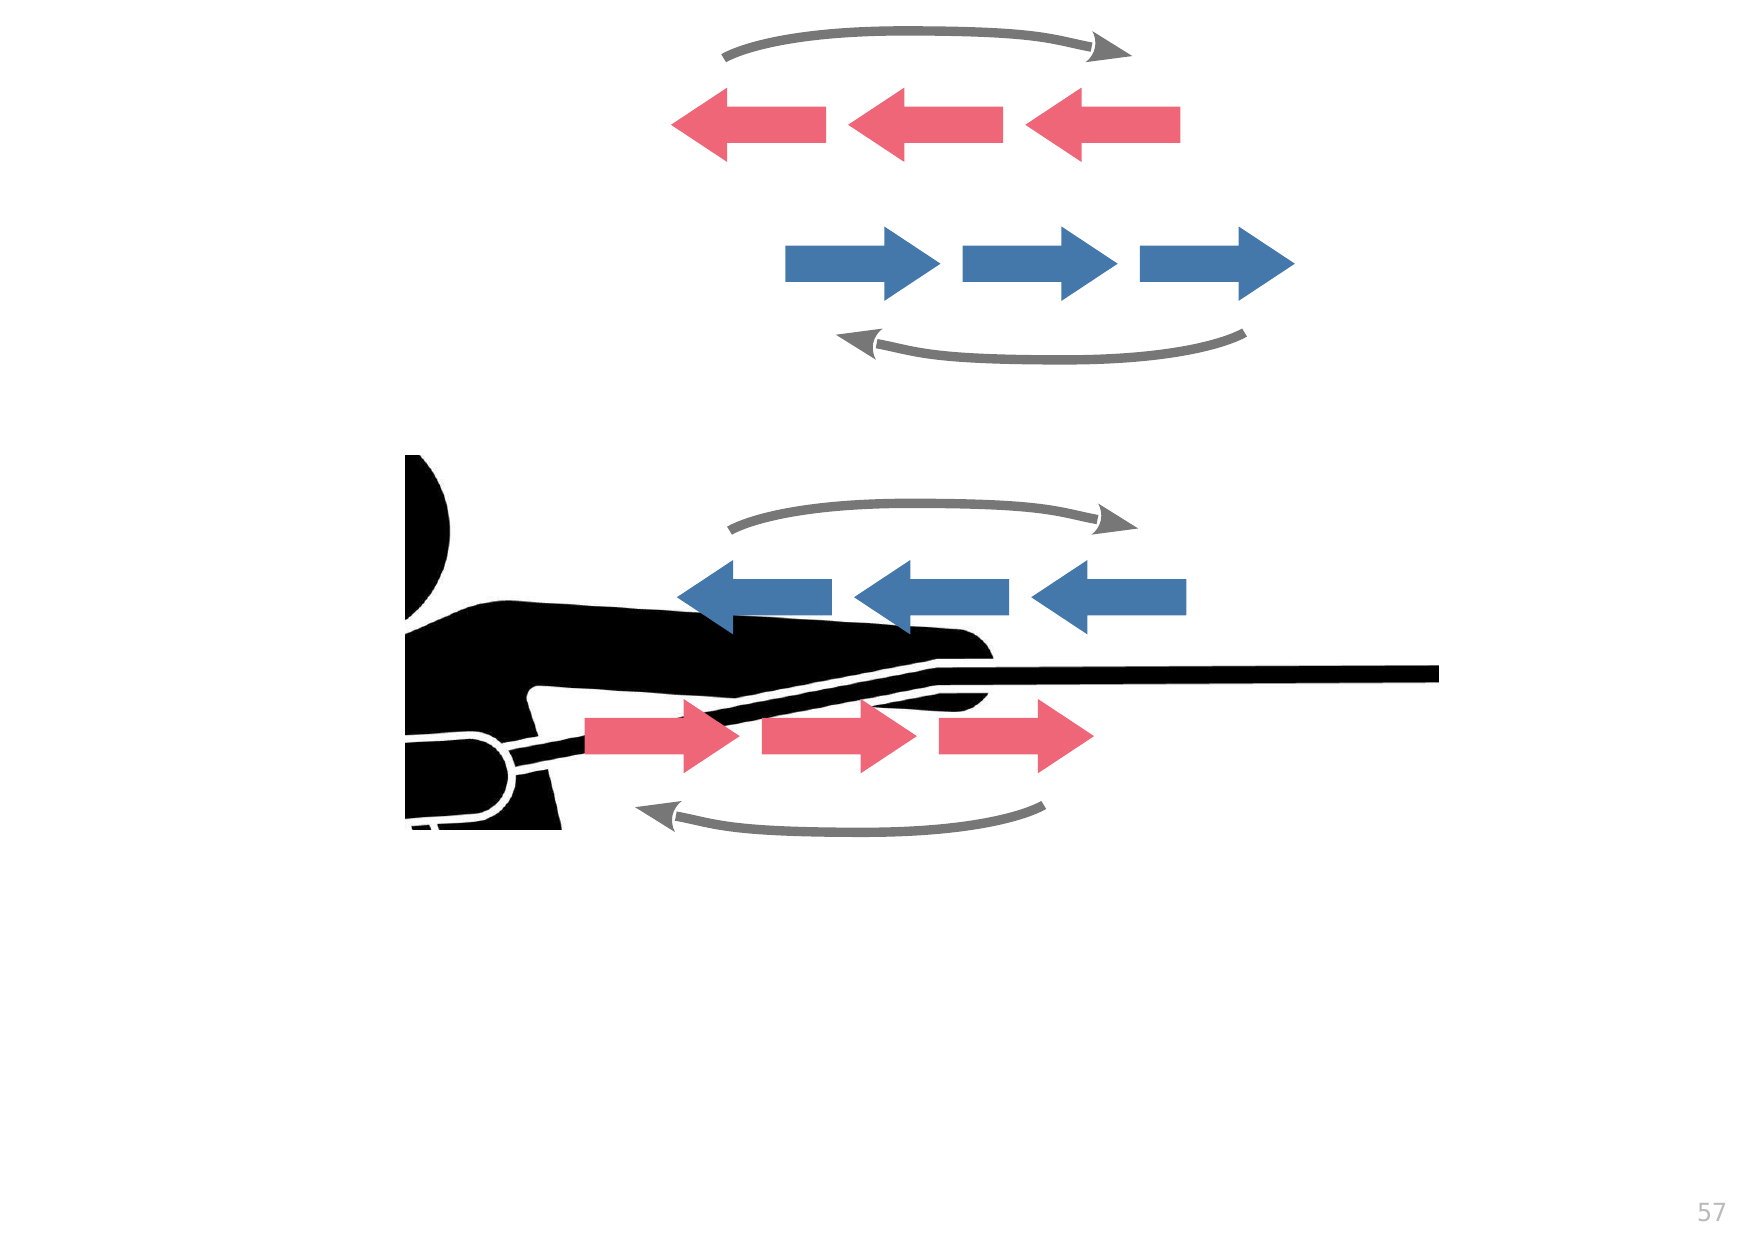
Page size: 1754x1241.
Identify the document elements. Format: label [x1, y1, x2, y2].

text_box [785, 226, 941, 301]
text_box [761, 698, 917, 774]
picture [405, 455, 1439, 830]
text_box [854, 560, 1010, 635]
text_box [584, 698, 740, 774]
text_box [676, 560, 832, 635]
text_box [670, 87, 827, 162]
text_box [938, 698, 1095, 774]
text_box [1139, 226, 1295, 301]
text_box [1031, 560, 1187, 635]
text_box [962, 226, 1118, 301]
text_box [848, 87, 1004, 162]
text_box [1025, 87, 1181, 162]
